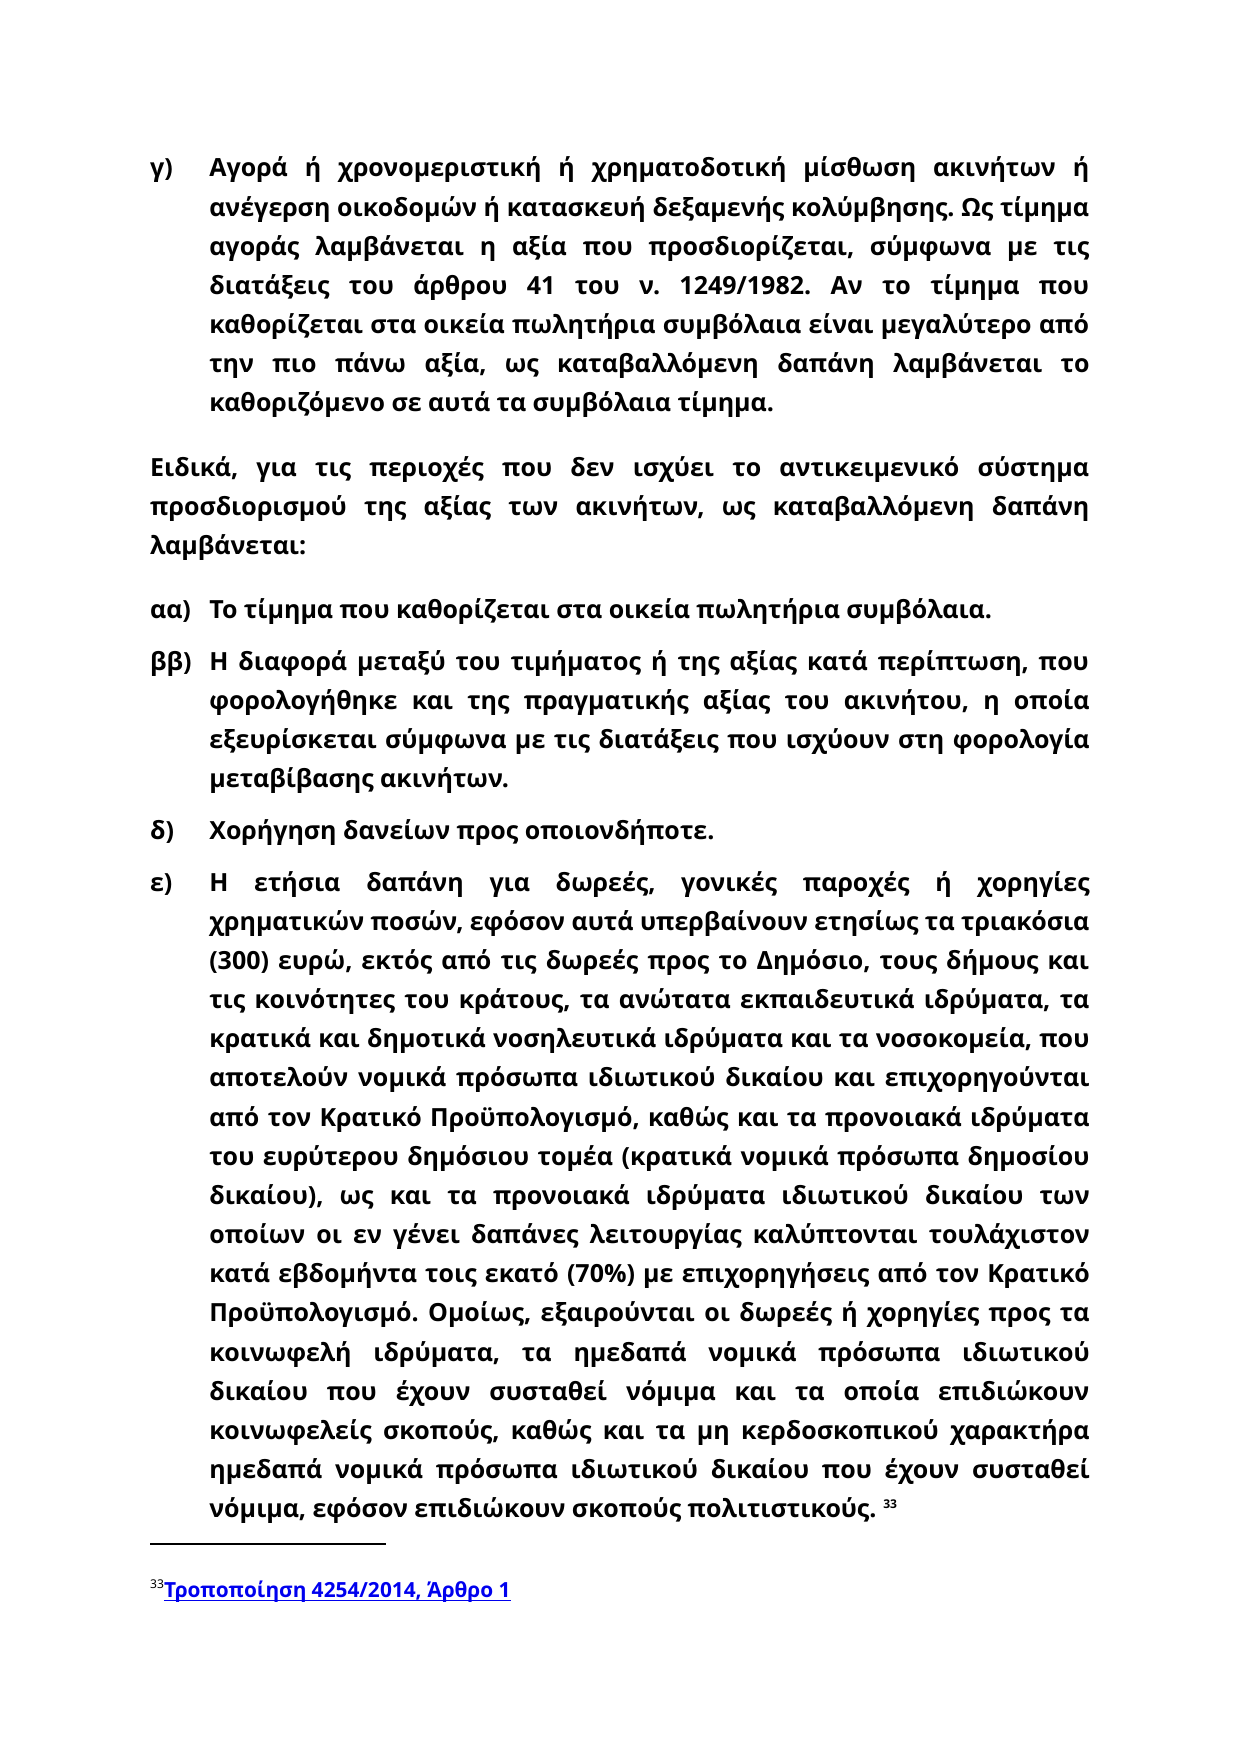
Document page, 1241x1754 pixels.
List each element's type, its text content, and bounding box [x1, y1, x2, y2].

list ββ) Η διαφορά μεταξύ του τιμήματος ή της αξίας κατά περίπτωση, που φορολογήθηκε και της πραγματικής αξίας του ακινήτου, η οποία εξευρίσκεται σύμφωνα με τις διατάξεις που ισχύουν στη φορολογία μεταβίβασης ακινήτων. [150, 643, 1090, 795]
list αα) Το τίμημα που καθορίζεται στα οικεία πωλητήρια συμβόλαια. [150, 592, 1090, 626]
text Ειδικά, για τις περιοχές που δεν ισχύει το αντικειμενικό σύστημα προσδιορισμού της αξίας των ακινήτων, ως καταβαλλόμενη δαπάνη λαμβάνεται: [150, 449, 1090, 562]
text Τροποποίηση 4254/2014, Άρθρο 1 [150, 1576, 1090, 1604]
list γ) Αγορά ή χρονομεριστική ή χρηματοδοτική μίσθωση ακινήτων ή ανέγερση οικοδομών ή κατασκευή δεξαμενής κολύμβησης. Ως τίμημα αγοράς λαμβάνεται η αξία που προσδιορίζεται, σύμφωνα με τις διατάξεις του άρθρου 41 του ν. 1249/1982. Αν το τίμημα που καθορίζεται στα οικεία πωλητήρια συμβόλαια είναι μεγαλύτερο από την πιο πάνω αξία, ως καταβαλλόμενη δαπάνη λαμβάνεται το καθοριζόμενο σε αυτά τα συμβόλαια τίμημα. [150, 150, 1090, 419]
list δ) Χορήγηση δανείων προς οποιονδήποτε. [150, 812, 1090, 847]
list ε) Η ετήσια δαπάνη για δωρεές, γονικές παροχές ή χορηγίες χρηματικών ποσών, εφόσον αυτά υπερβαίνουν ετησίως τα τριακόσια (300) ευρώ, εκτός από τις δωρεές προς το Δημόσιο, τους δήμους και τις κοινότητες του κράτους, τα ανώτατα εκπαιδευτικά ιδρύματα, τα κρατικά και δημοτικά νοσηλευτικά ιδρύματα και τα νοσοκομεία, που αποτελούν νομικά πρόσωπα ιδιωτικού δικαίου και επιχορηγούνται από τον Κρατικό Προϋπολογισμό, καθώς και τα προνοιακά ιδρύματα του ευρύτερου δημόσιου τομέα (κρατικά νομικά πρόσωπα δημοσίου δικαίου), ως και τα προνοιακά ιδρύματα ιδιωτικού δικαίου των οποίων οι εν γένει δαπάνες λειτουργίας καλύπτονται τουλάχιστον κατά εβδομήντα τοις εκατό (70%) με επιχορηγήσεις από τον Κρατικό Προϋπολογισμό. Ομοίως, εξαιρούνται οι δωρεές ή χορηγίες προς τα κοινωφελή ιδρύματα, τα ημεδαπά νομικά πρόσωπα ιδιωτικού δικαίου που έχουν συσταθεί νόμιμα και τα οποία επιδιώκουν κοινωφελείς σκοπούς, καθώς και τα μη κερδοσκοπικού χαρακτήρα ημεδαπά νομικά πρόσωπα ιδιωτικού δικαίου που έχουν συσταθεί νόμιμα, εφόσον επιδιώκουν σκοπούς πολιτιστικούς. [150, 864, 1090, 1525]
